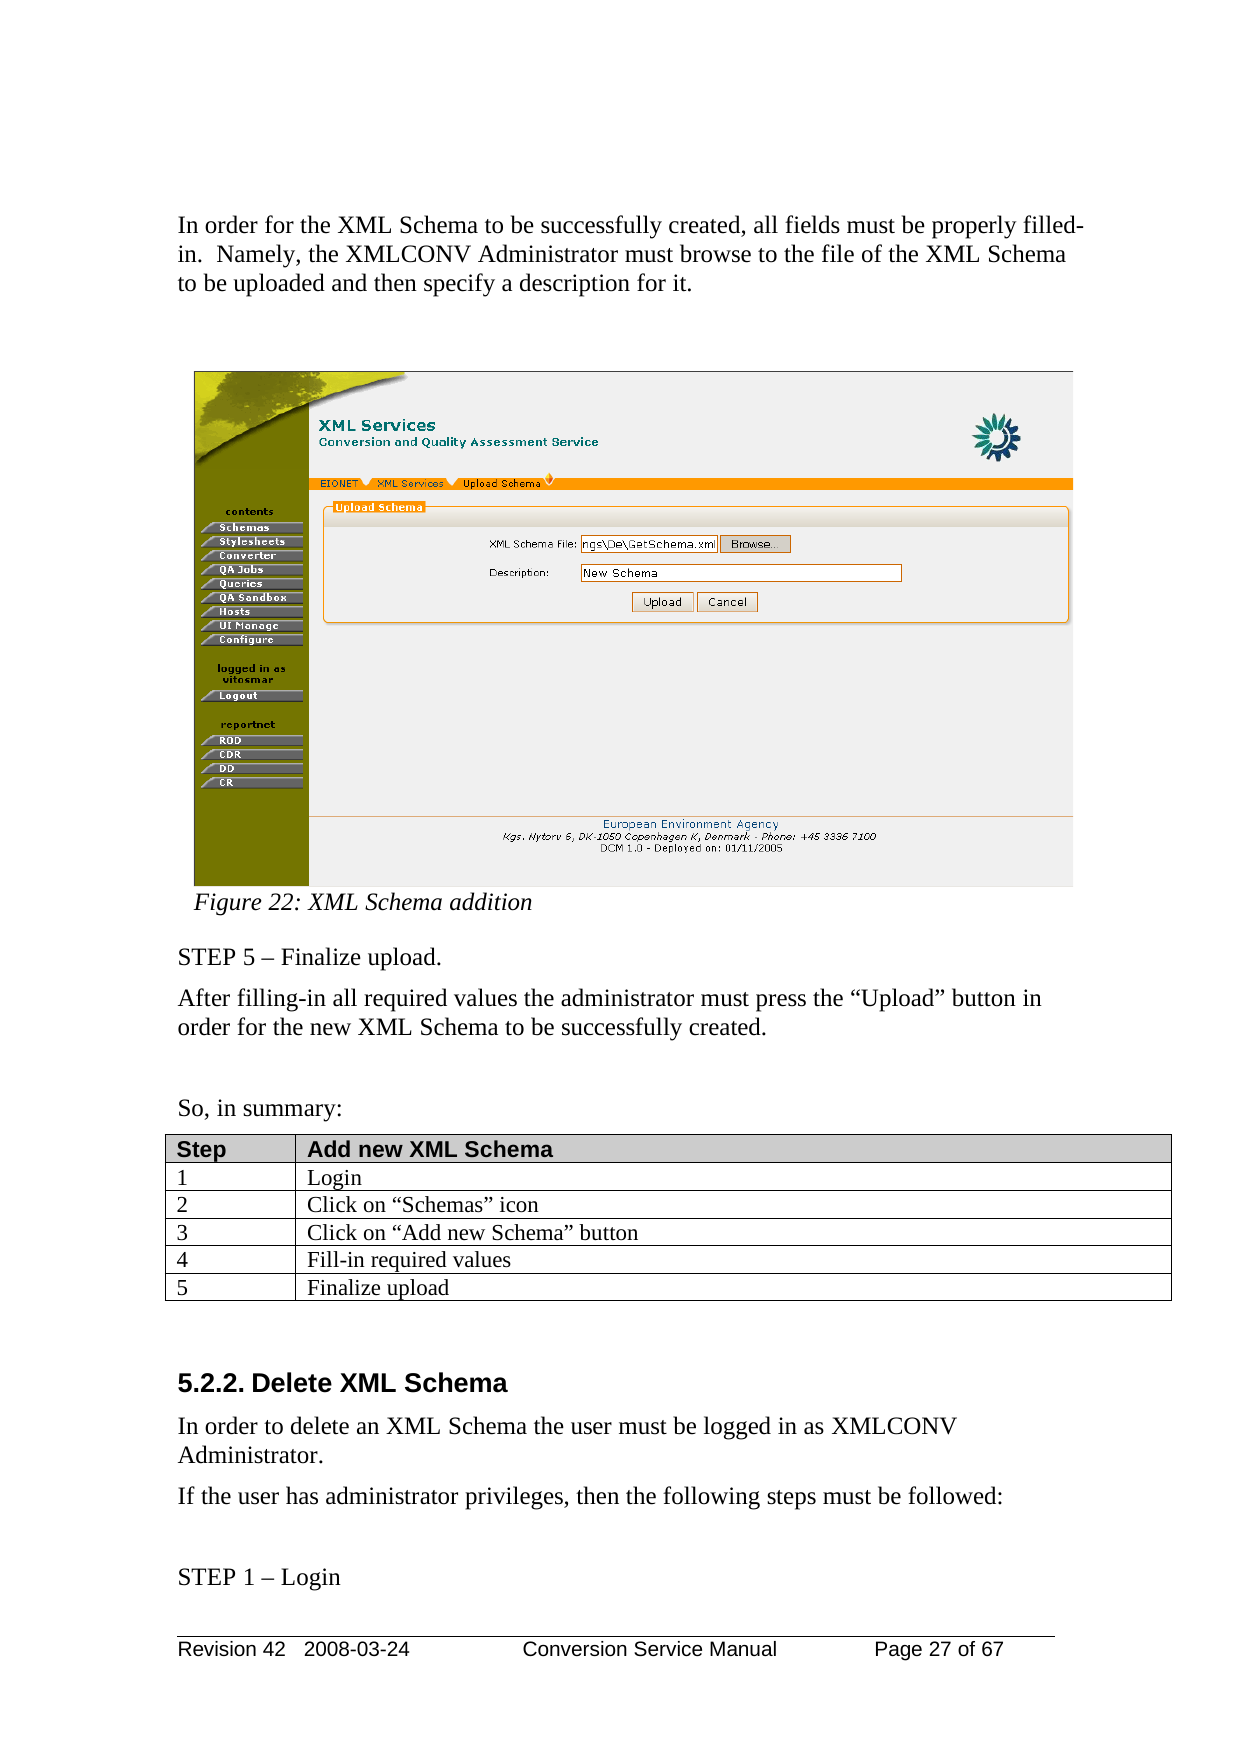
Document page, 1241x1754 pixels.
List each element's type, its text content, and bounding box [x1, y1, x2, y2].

table_header Add new XML Schema [296, 1135, 1171, 1162]
table_cell 3 [166, 1219, 295, 1245]
table_header Step [166, 1135, 295, 1162]
picture [193, 371, 1074, 887]
text STEP 5 – Finalize upload. [177, 942, 1092, 971]
subtitle Delete XML Schema [177, 1367, 1092, 1398]
text After filling-in all required values the administrator must press the “Upload” button in order for the new XML Schema to be successfully created. [177, 983, 1092, 1041]
table_cell Finalize upload [296, 1274, 1171, 1300]
table_cell 4 [166, 1246, 295, 1273]
text In order to delete an XML Schema the user must be logged in as XMLCONV Administrator. [177, 1411, 1092, 1469]
table_cell Fill-in required values [296, 1246, 1171, 1273]
table_cell Click on “Schemas” icon [296, 1191, 1171, 1217]
text Figure 22: XML Schema addition [194, 887, 1073, 915]
table_cell Login [296, 1163, 1171, 1190]
table_cell 1 [166, 1163, 295, 1190]
table_cell 5 [166, 1274, 295, 1300]
text STEP 1 – Login [177, 1562, 1092, 1591]
table_cell 2 [166, 1191, 295, 1217]
table_cell Click on “Add new Schema” button [296, 1219, 1171, 1245]
text If the user has administrator privileges, then the following steps must be followed: [177, 1481, 1092, 1510]
text In order for the XML Schema to be successfully created, all fields must be properly filled-in. Namely, the XMLCONV Administrator must browse to the file of the XML Schema to be uploaded and then specify a description for it. [177, 210, 1092, 297]
text So, in summary: [177, 1093, 1092, 1122]
